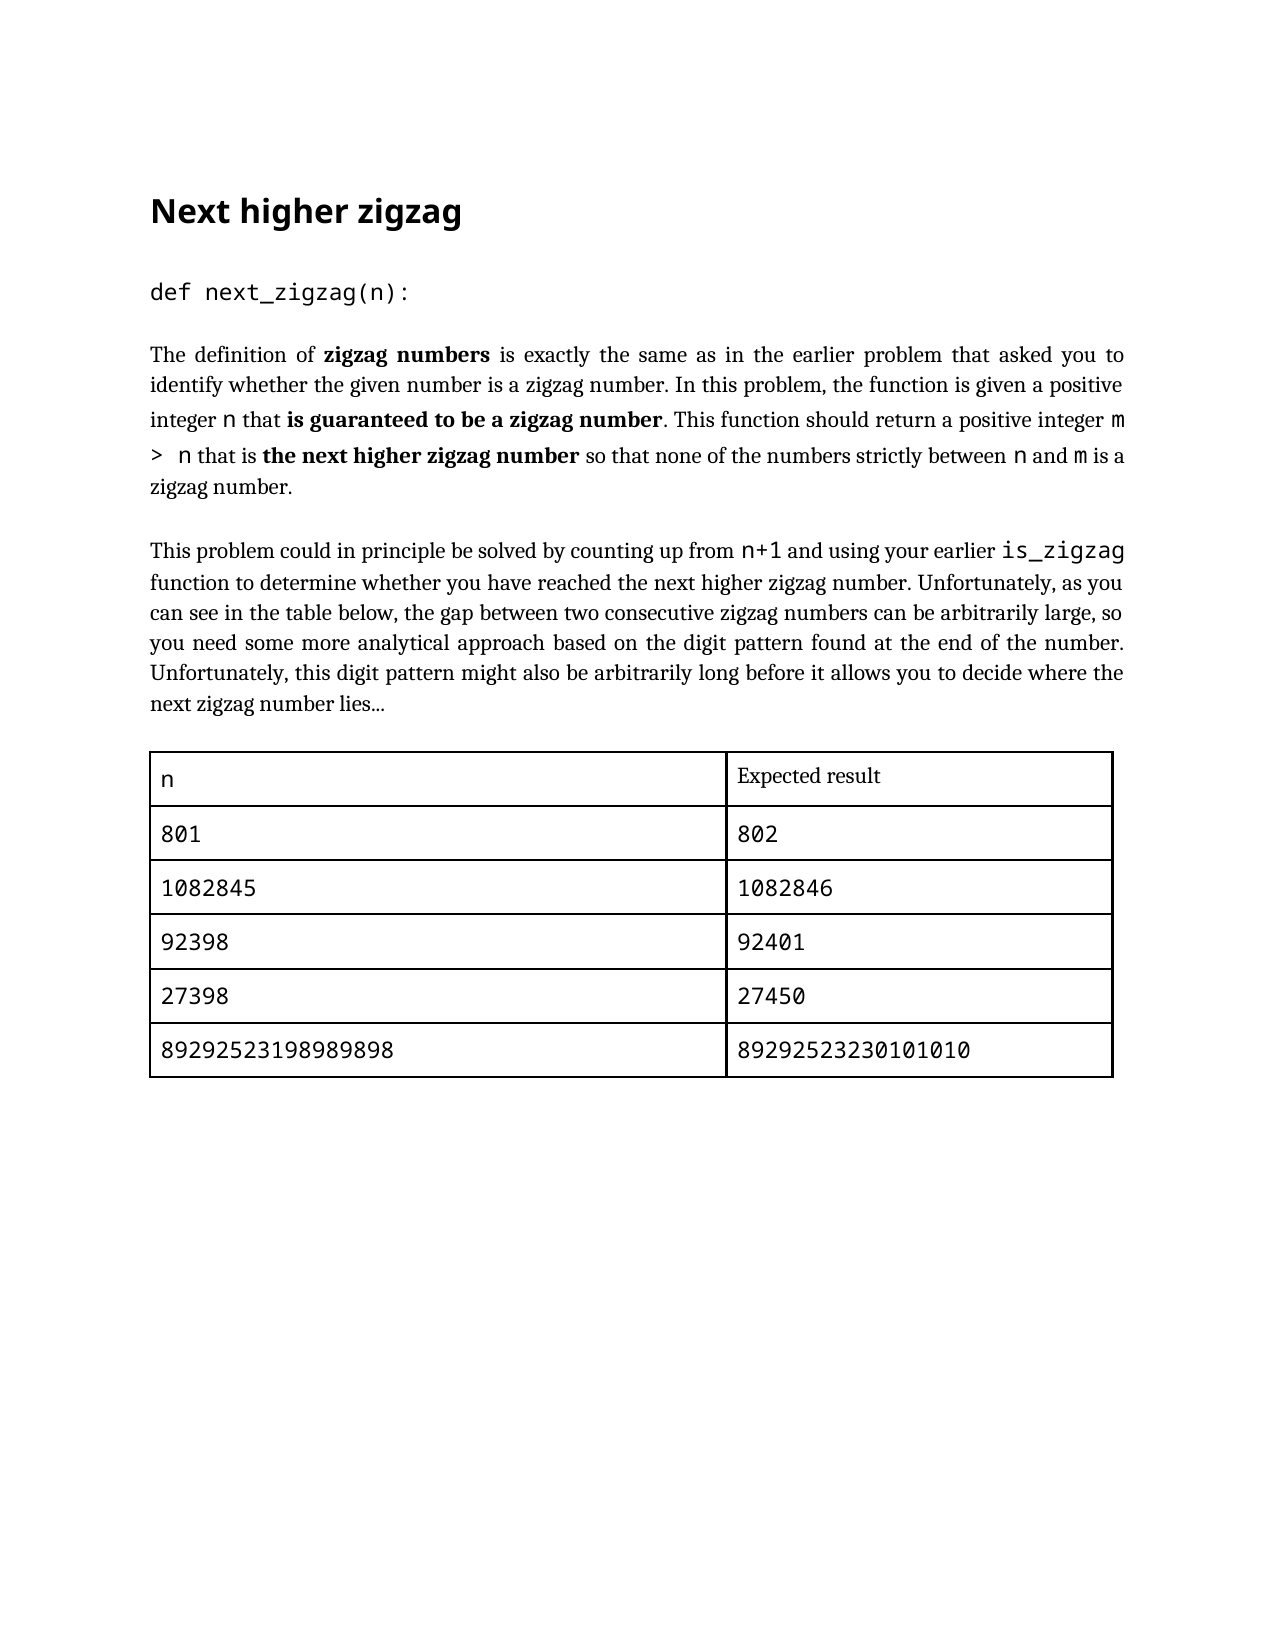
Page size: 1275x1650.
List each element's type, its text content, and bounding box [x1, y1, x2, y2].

text The definition of zigzag numbers is exactly the same as in the earlier problem that asked you to identify whether the given number is a zigzag number. In this problem, the function is given a positive integer n that is guaranteed to be a zigzag number. This function should return a positive integer m > n that is the next higher zigzag number so that none of the numbers strictly between n and m is a zigzag number. [150, 342, 1125, 500]
table_cell 92401 [728, 915, 1111, 967]
table_header n [151, 753, 725, 805]
table_cell 27398 [151, 970, 725, 1022]
table_cell 802 [728, 807, 1111, 859]
text def next_zigzag(n): [150, 276, 1125, 307]
table_cell 1082846 [728, 861, 1111, 913]
subtitle Next higher zigzag [150, 187, 1125, 233]
table_header Expected result [728, 753, 1111, 805]
table_cell 1082845 [151, 861, 725, 913]
text This problem could in principle be solved by counting up from n+1 and using your earlier is_zigzag function to determine whether you have reached the next higher zigzag number. Unfortunately, as you can see in the table below, the gap between two consecutive zigzag numbers can be arbitrarily large, so you need some more analytical approach based on the digit pattern found at the end of the number. Unfortunately, this digit pattern might also be arbitrarily long before it allows you to decide where the next zigzag number lies... [150, 534, 1125, 717]
table_cell 92398 [151, 915, 725, 967]
table_cell 27450 [728, 970, 1111, 1022]
table_cell 89292523230101010 [728, 1024, 1111, 1076]
table_cell 801 [151, 807, 725, 859]
table_cell 89292523198989898 [151, 1024, 725, 1076]
